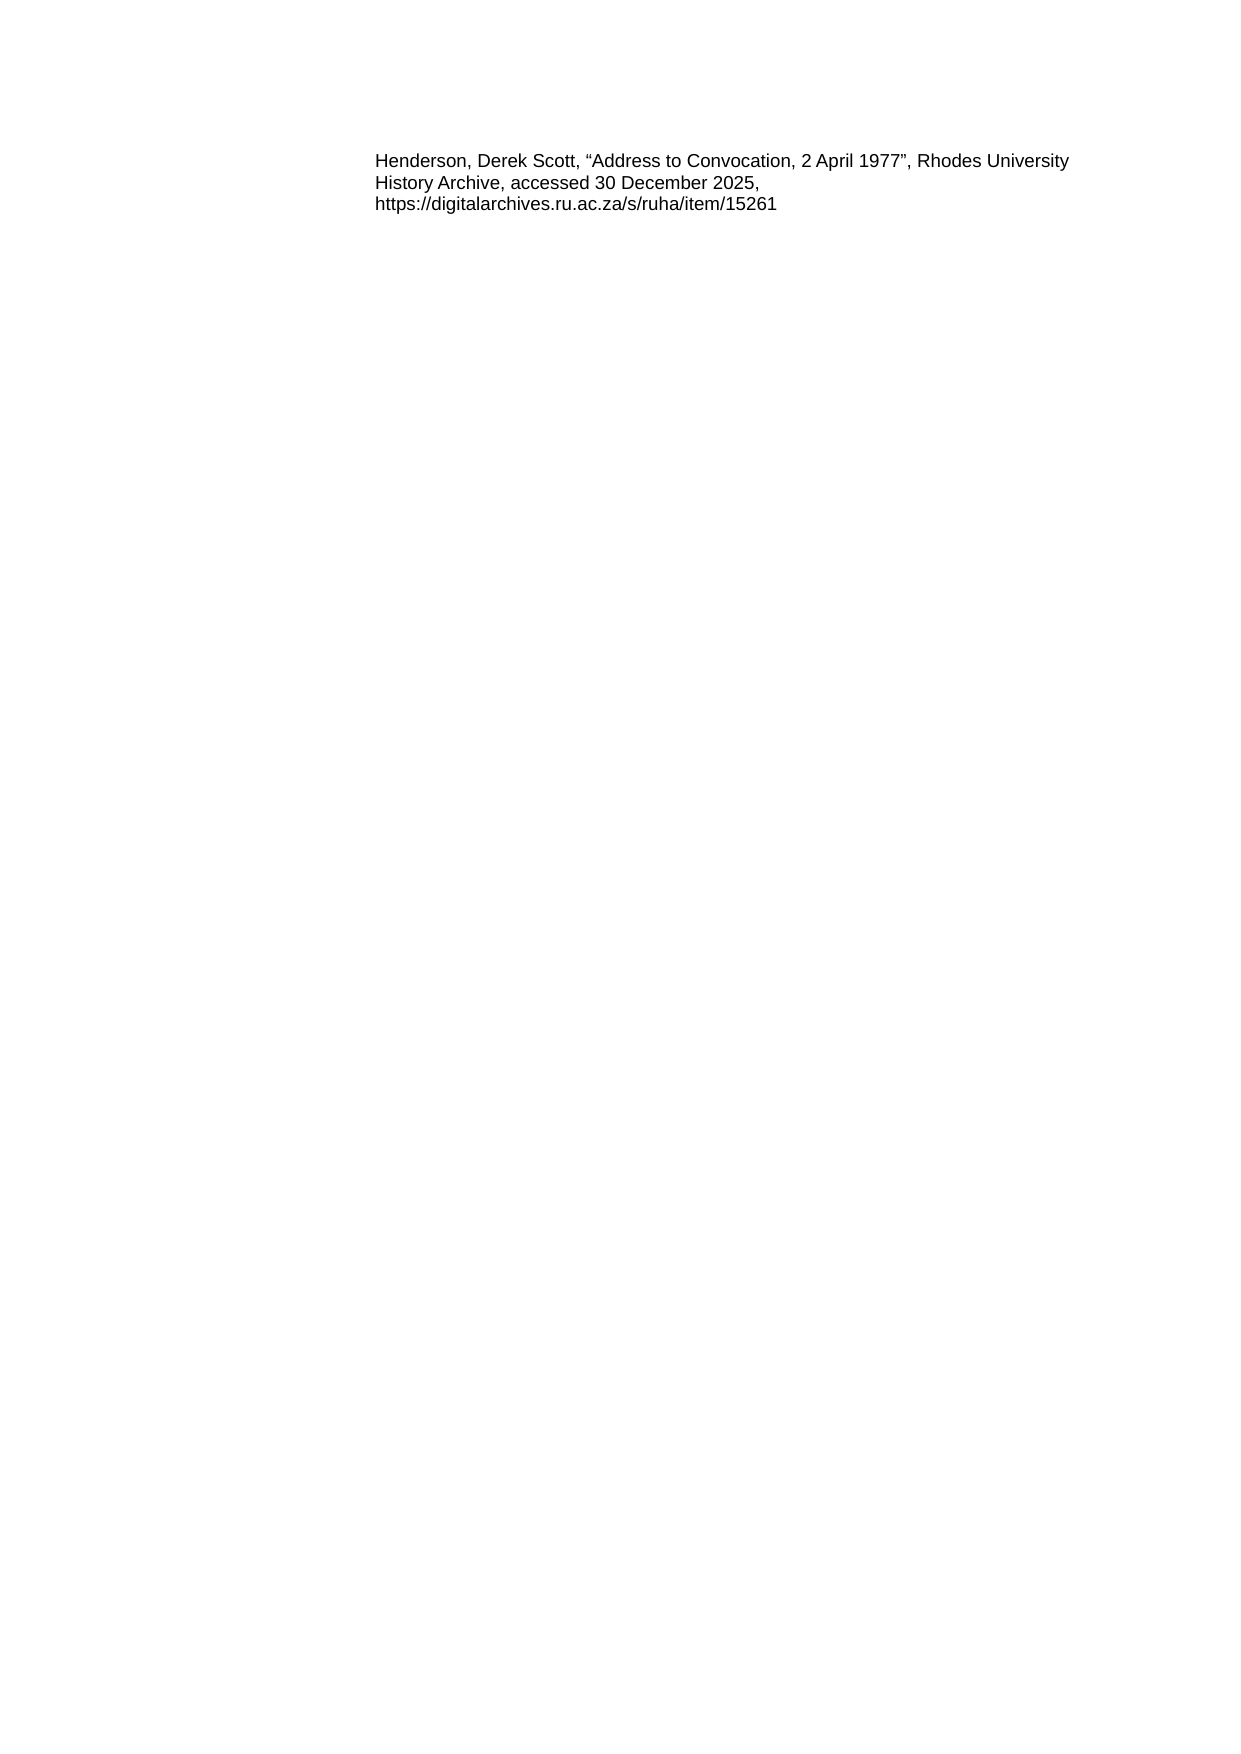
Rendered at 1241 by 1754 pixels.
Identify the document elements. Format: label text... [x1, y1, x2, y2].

text Henderson, Derek Scott, “Address to Convocation, 2 April 1977”, Rhodes University History Archive, accessed 30 December 2025, https://digitalarchives.ru.ac.za/s/ruha/item/15261 [375, 150, 1090, 215]
